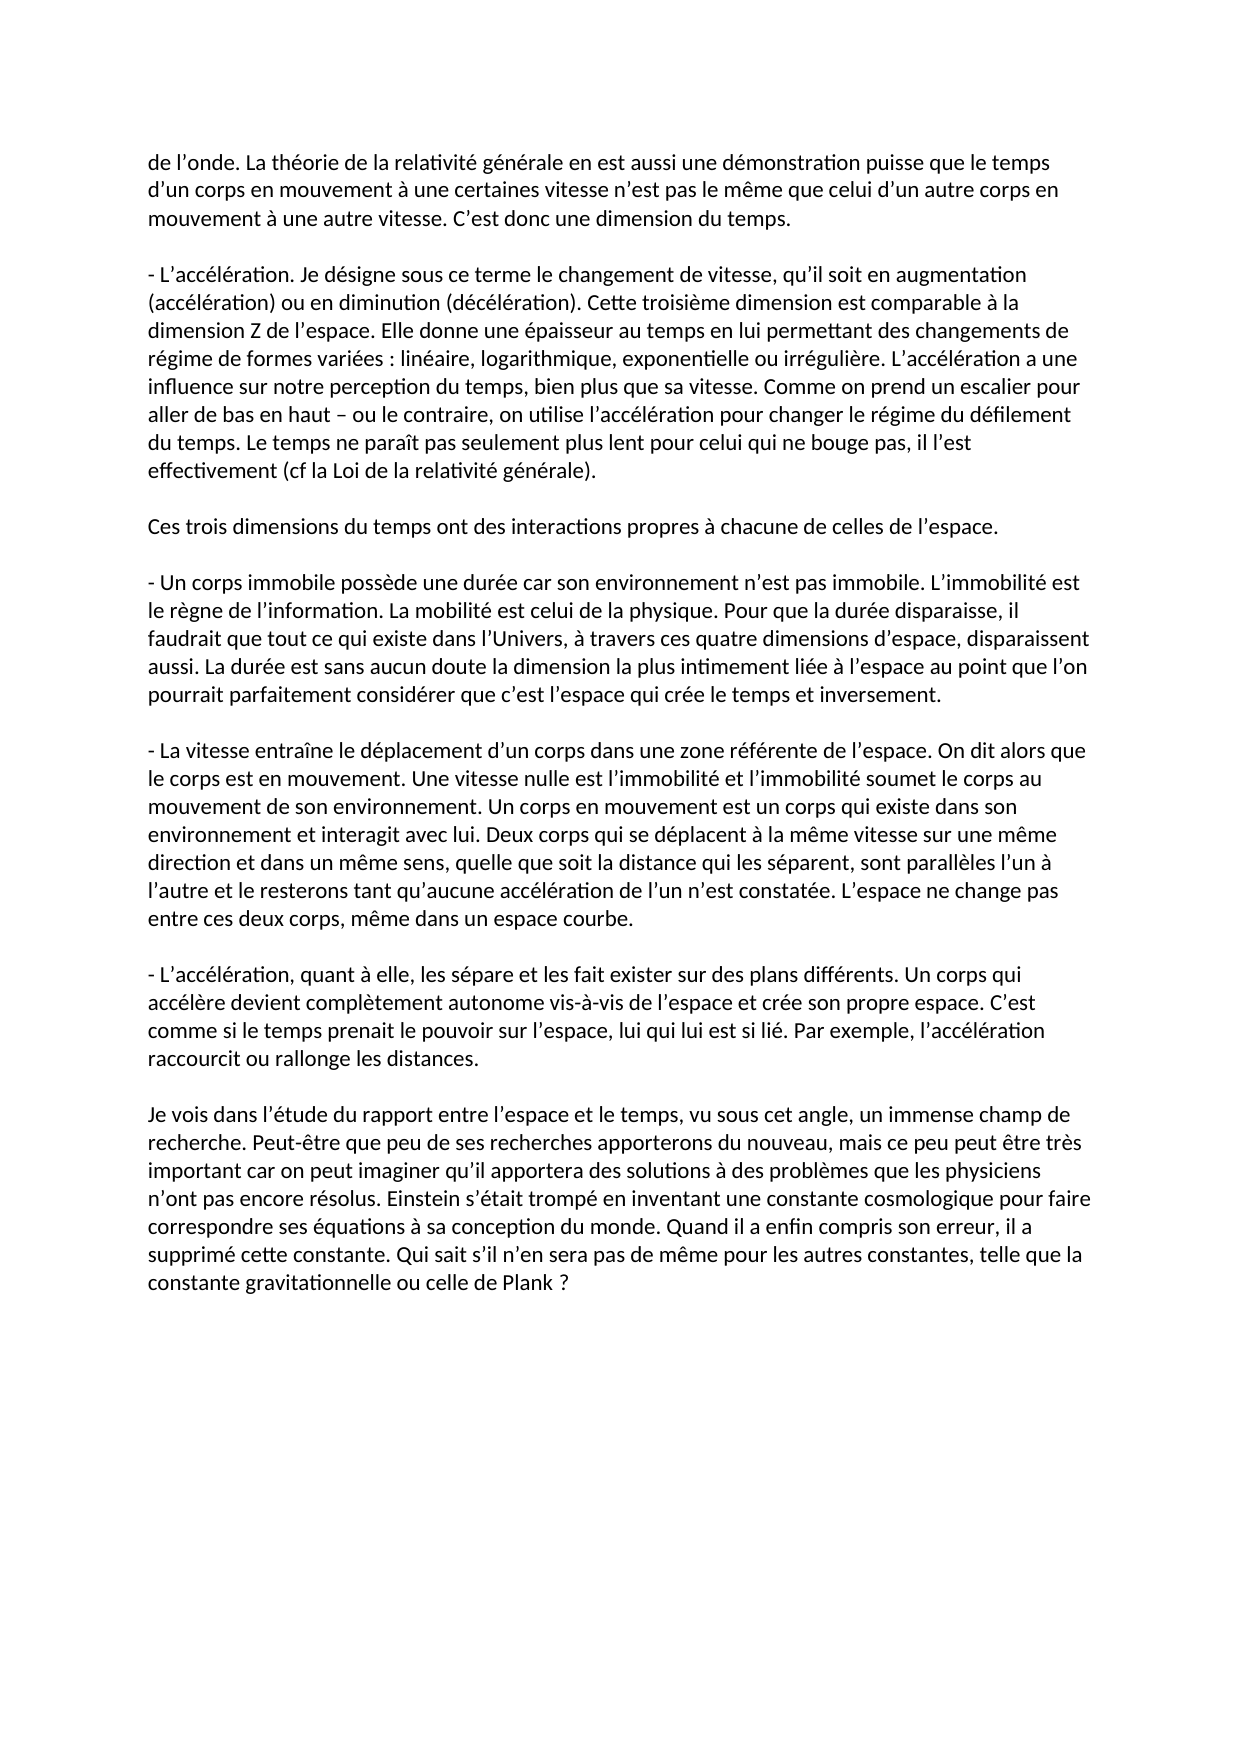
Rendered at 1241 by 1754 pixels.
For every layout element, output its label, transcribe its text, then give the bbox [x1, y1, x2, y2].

text - La vitesse entraîne le déplacement d’un corps dans une zone référente de l’espace. On dit alors que le corps est en mouvement. Une vitesse nulle est l’immobilité et l’immobilité soumet le corps au mouvement de son environnement. Un corps en mouvement est un corps qui existe dans son environnement et interagit avec lui. Deux corps qui se déplacent à la même vitesse sur une même direction et dans un même sens, quelle que soit la distance qui les séparent, sont parallèles l’un à l’autre et le resterons tant qu’aucune accélération de l’un n’est constatée. L’espace ne change pas entre ces deux corps, même dans un espace courbe. [148, 736, 1093, 932]
text Je vois dans l’étude du rapport entre l’espace et le temps, vu sous cet angle, un immense champ de recherche. Peut-être que peu de ses recherches apporterons du nouveau, mais ce peu peut être très important car on peut imaginer qu’il apportera des solutions à des problèmes que les physiciens n’ont pas encore résolus. Einstein s’était trompé en inventant une constante cosmologique pour faire correspondre ses équations à sa conception du monde. Quand il a enfin compris son erreur, il a supprimé cette constante. Qui sait s’il n’en sera pas de même pour les autres constantes, telle que la constante gravitationnelle ou celle de Plank ? [148, 1100, 1093, 1296]
text - L’accélération. Je désigne sous ce terme le changement de vitesse, qu’il soit en augmentation (accélération) ou en diminution (décélération). Cette troisième dimension est comparable à la dimension Z de l’espace. Elle donne une épaisseur au temps en lui permettant des changements de régime de formes variées : linéaire, logarithmique, exponentielle ou irrégulière. L’accélération a une influence sur notre perception du temps, bien plus que sa vitesse. Comme on prend un escalier pour aller de bas en haut – ou le contraire, on utilise l’accélération pour changer le régime du défilement du temps. Le temps ne paraît pas seulement plus lent pour celui qui ne bouge pas, il l’est effectivement (cf la Loi de la relativité générale). [148, 260, 1093, 484]
text - L’accélération, quant à elle, les sépare et les fait exister sur des plans différents. Un corps qui accélère devient complètement autonome vis-à-vis de l’espace et crée son propre espace. C’est comme si le temps prenait le pouvoir sur l’espace, lui qui lui est si lié. Par exemple, l’accélération raccourcit ou rallonge les distances. [148, 960, 1093, 1072]
text - Un corps immobile possède une durée car son environnement n’est pas immobile. L’immobilité est le règne de l’information. La mobilité est celui de la physique. Pour que la durée disparaisse, il faudrait que tout ce qui existe dans l’Univers, à travers ces quatre dimensions d’espace, disparaissent aussi. La durée est sans aucun doute la dimension la plus intimement liée à l’espace au point que l’on pourrait parfaitement considérer que c’est l’espace qui crée le temps et inversement. [148, 568, 1093, 708]
text de l’onde. La théorie de la relativité générale en est aussi une démonstration puisse que le temps d’un corps en mouvement à une certaines vitesse n’est pas le même que celui d’un autre corps en mouvement à une autre vitesse. C’est donc une dimension du temps. [148, 148, 1093, 232]
text Ces trois dimensions du temps ont des interactions propres à chacune de celles de l’espace. [148, 512, 1093, 540]
